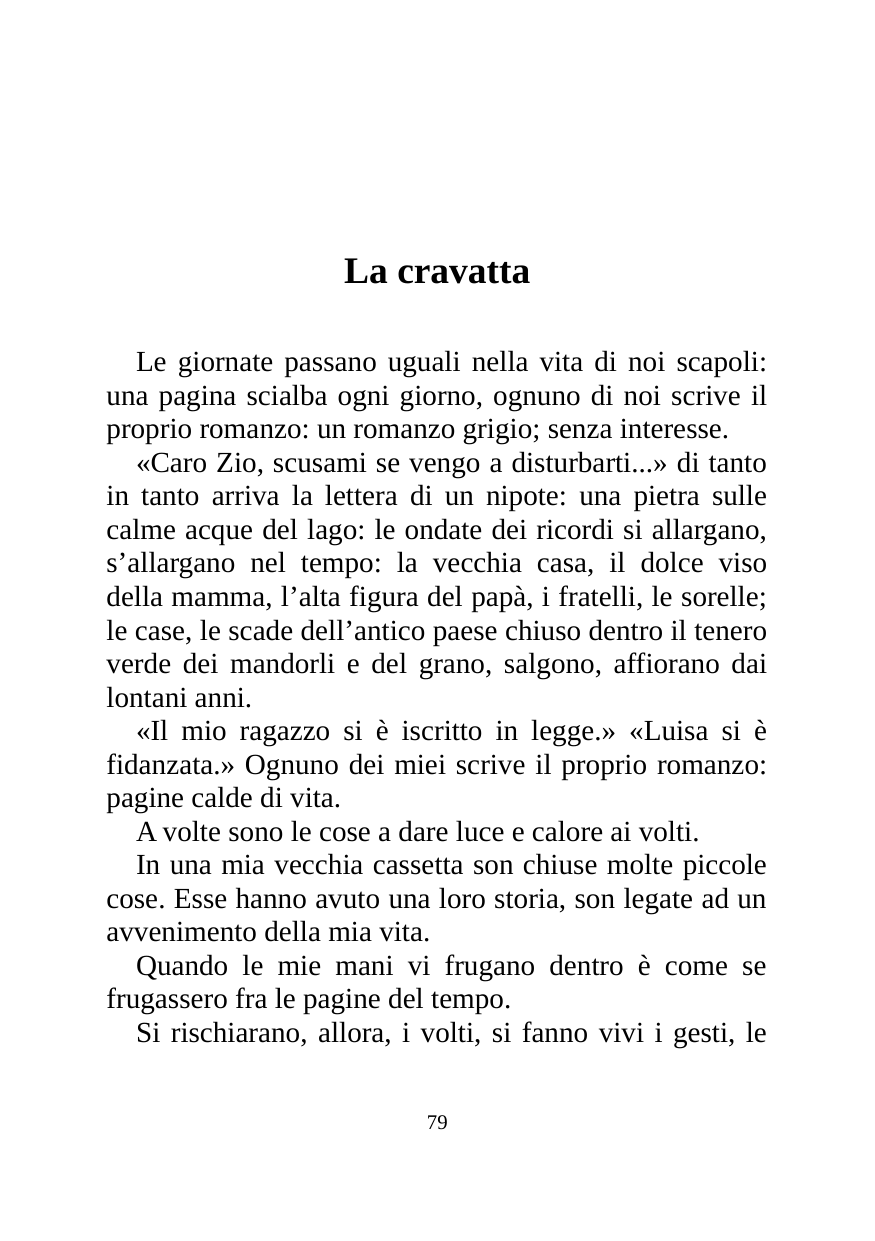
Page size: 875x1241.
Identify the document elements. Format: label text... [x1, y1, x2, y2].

subtitle La cravatta [106, 248, 768, 291]
text Si rischiarano, allora, i volti, si fanno vivi i gesti, le [106, 1015, 768, 1049]
text Le giornate passano uguali nella vita di noi scapoli: una pagina scialba ogni giorno, ognuno di noi scrive il proprio romanzo: un romanzo grigio; senza interesse. [106, 344, 768, 445]
text «Caro Zio, scusami se vengo a disturbarti...» di tanto in tanto arriva la lettera di un nipote: una pietra sulle calme acque del lago: le ondate dei ricordi si allargano, s’allargano nel tempo: la vecchia casa, il dolce viso della mamma, l’alta figura del papà, i fratelli, le sorelle; le case, le scade dell’antico paese chiuso dentro il tenero verde dei mandorli e del grano, salgono, affiorano dai lontani anni. [106, 445, 768, 713]
text Quando le mie mani vi frugano dentro è come se frugassero fra le pagine del tempo. [106, 948, 768, 1015]
text In una mia vecchia cassetta son chiuse molte piccole cose. Esse hanno avuto una loro storia, son legate ad un avvenimento della mia vita. [106, 847, 768, 948]
text «Il mio ragazzo si è iscritto in legge.» «Luisa si è fidanzata.» Ognuno dei miei scrive il proprio romanzo: pagine calde di vita. [106, 713, 768, 814]
text A volte sono le cose a dare luce e calore ai volti. [106, 814, 768, 847]
